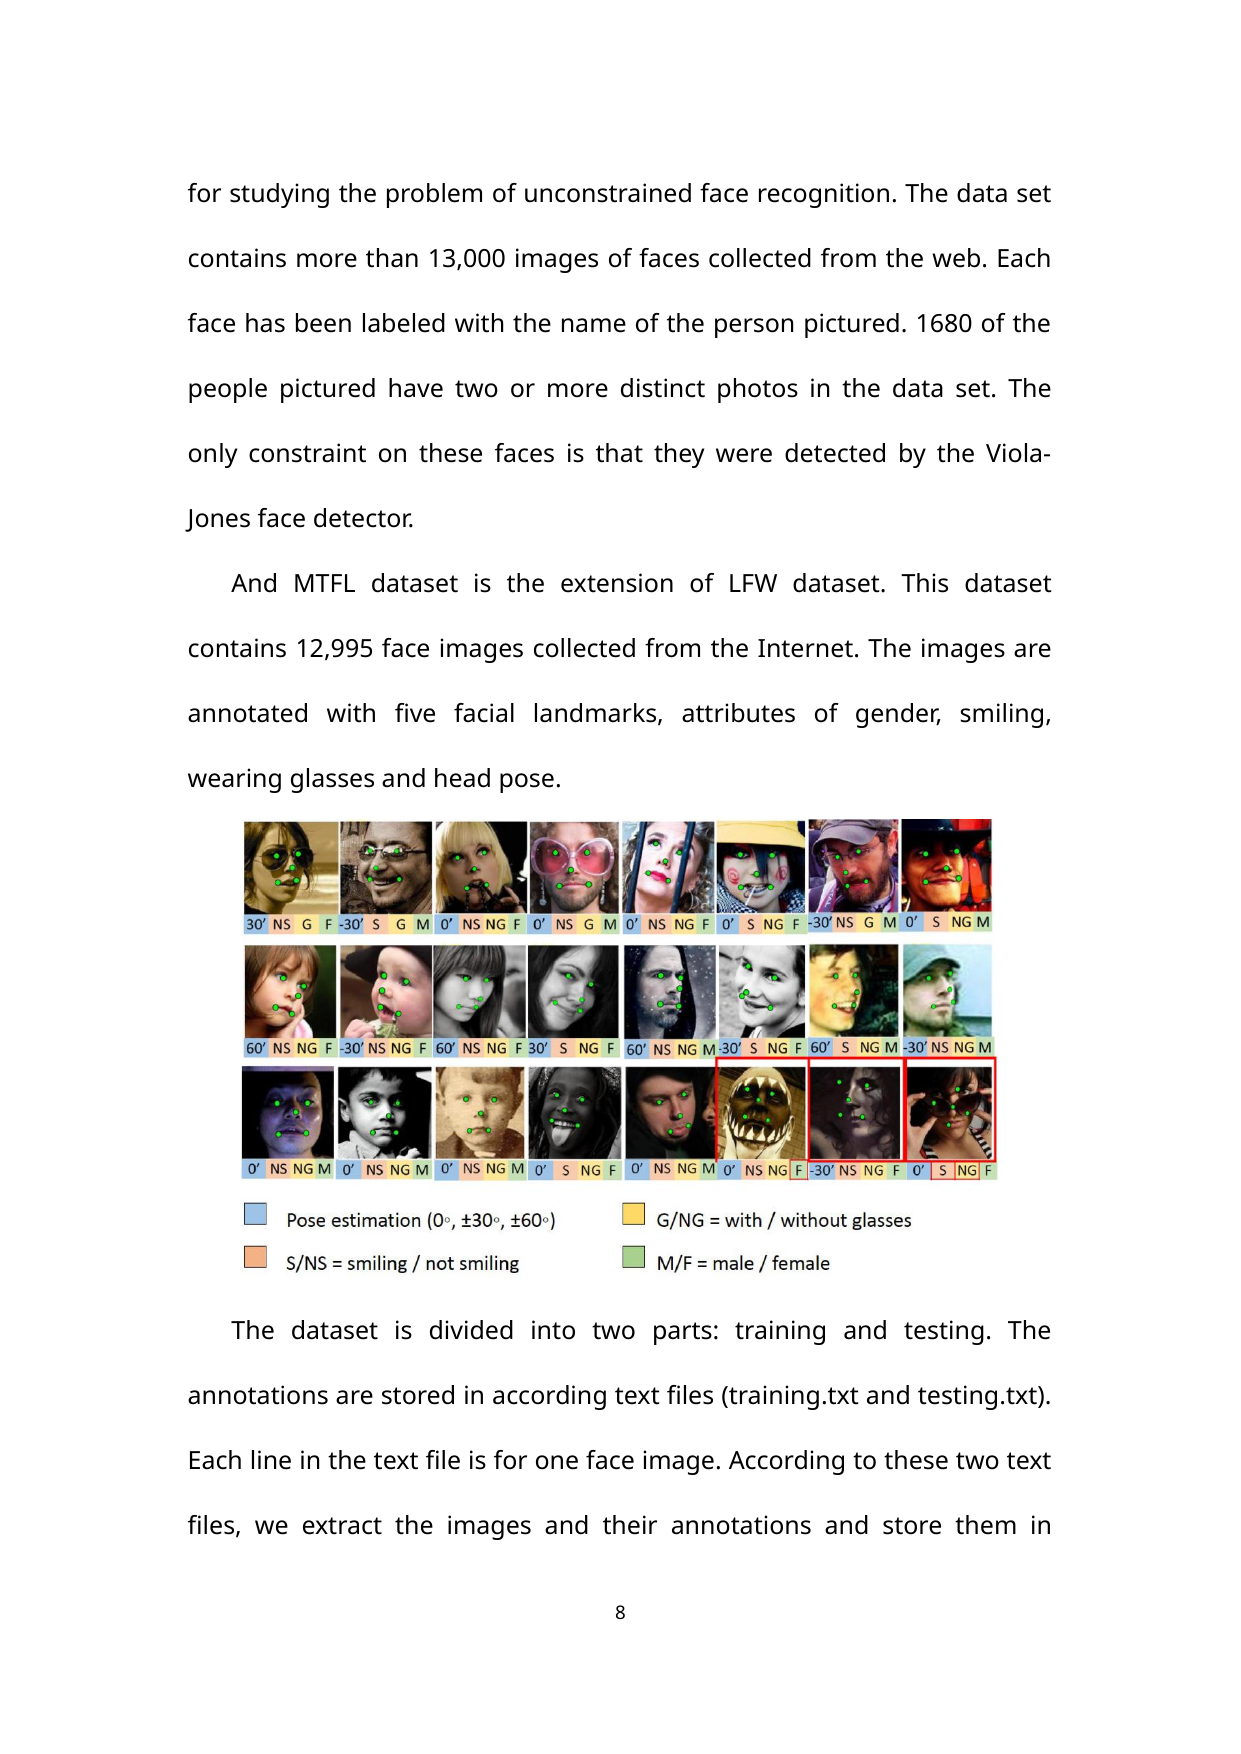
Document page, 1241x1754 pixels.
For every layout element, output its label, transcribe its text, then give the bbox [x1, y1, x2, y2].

text And MTFL dataset is the extension of LFW dataset. This dataset contains 12,995 face images collected from the Internet. The images are annotated with five facial landmarks, attributes of gender, smiling, wearing glasses and head pose. [187, 550, 1053, 810]
picture [241, 819, 999, 1288]
text for studying the problem of unconstrained face recognition. The data set contains more than 13,000 images of faces collected from the web. Each face has been labeled with the name of the person pictured. 1680 of the people pictured have two or more distinct photos in the data set. The only constraint on these faces is that they were detected by the Viola-Jones face detector. [187, 160, 1053, 550]
text The dataset is divided into two parts: training and testing. The annotations are stored in according text files (training.txt and testing.txt). Each line in the text file is for one face image. According to these two text files, we extract the images and their annotations and store them in [187, 1297, 1053, 1557]
